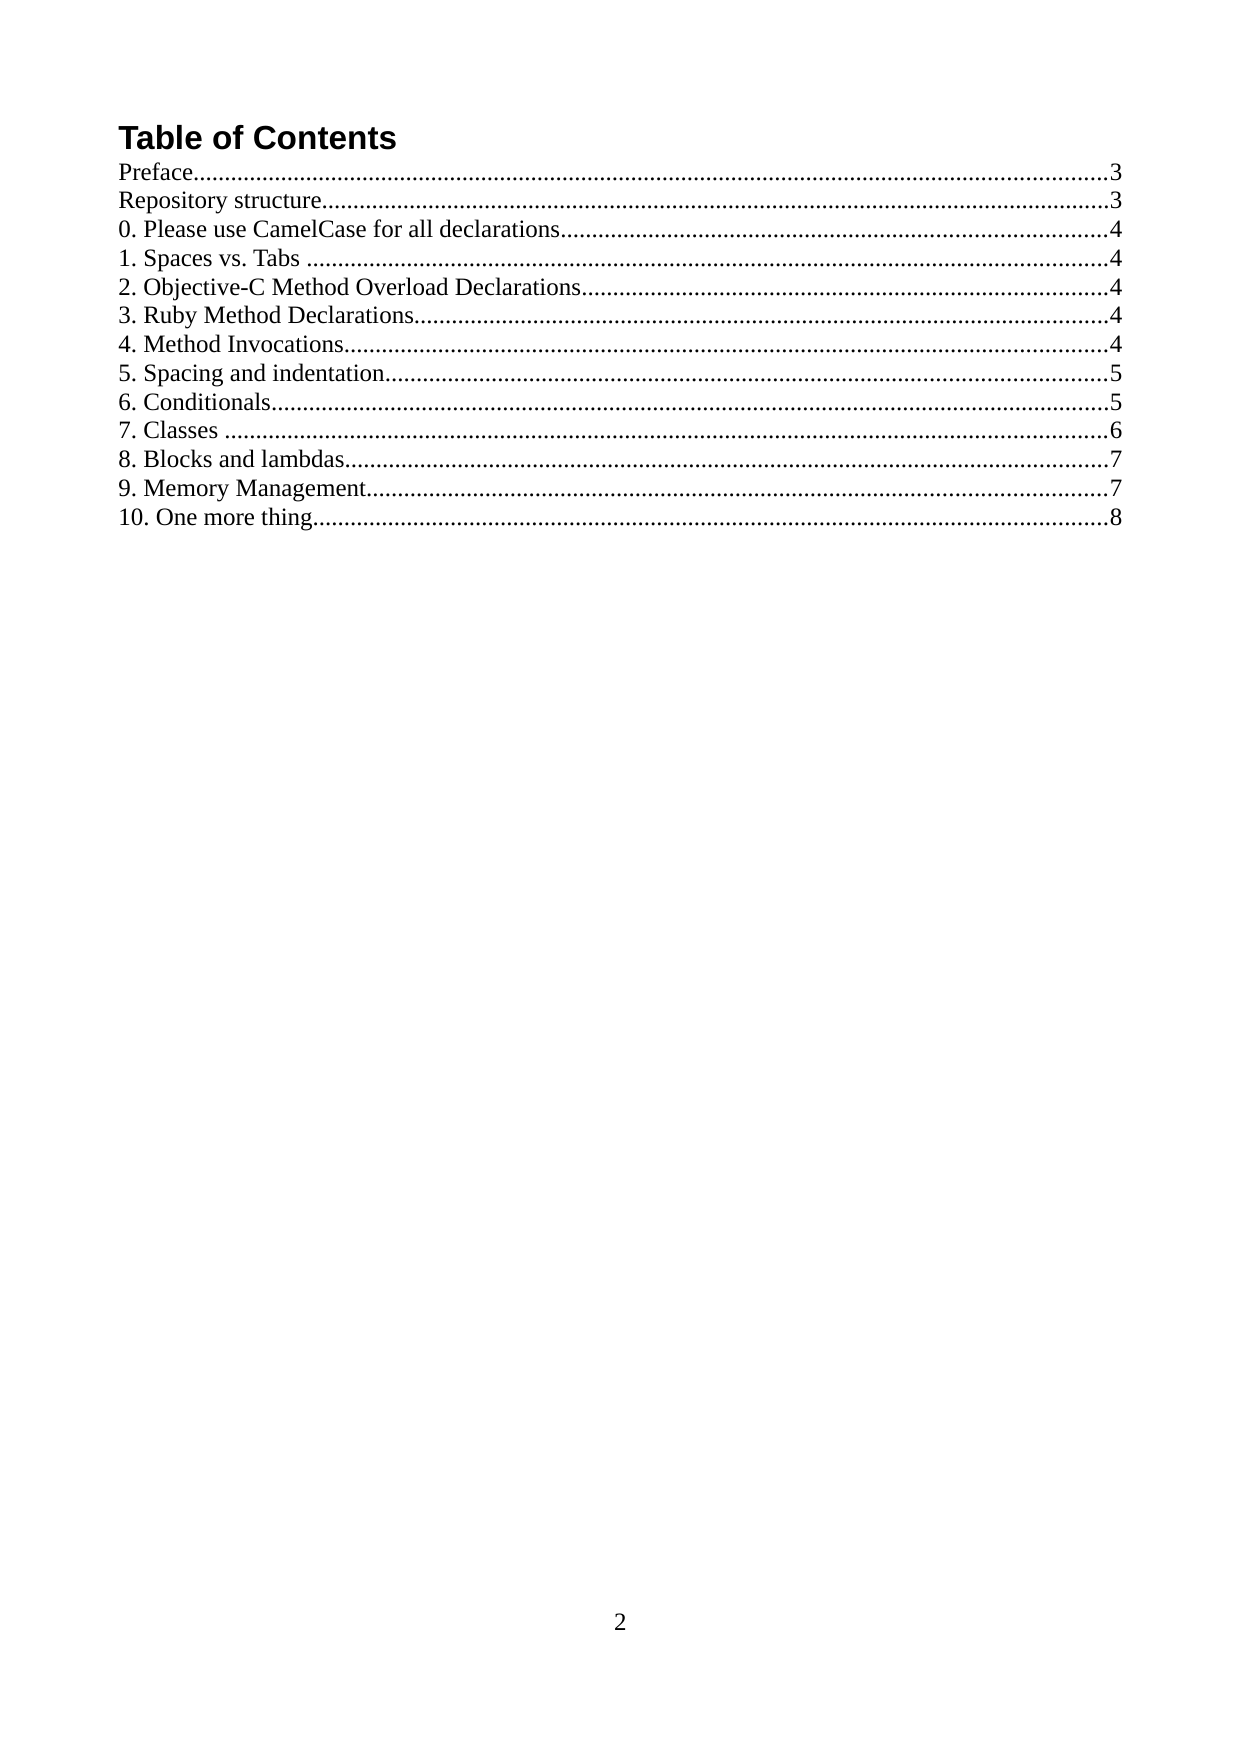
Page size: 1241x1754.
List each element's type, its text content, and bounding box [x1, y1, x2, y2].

text 0. Please use CamelCase for all declarations 4 [118, 214, 1122, 243]
text 5. Spacing and indentation 5 [118, 358, 1122, 387]
text 1. Spaces vs. Tabs 4 [118, 243, 1122, 272]
text Repository structure 3 [118, 185, 1122, 214]
text 6. Conditionals 5 [118, 387, 1122, 415]
text 7. Classes 6 [118, 415, 1122, 444]
text Preface 3 [118, 157, 1122, 185]
text 4. Method Invocations 4 [118, 329, 1122, 358]
text 8. Blocks and lambdas 7 [118, 444, 1122, 473]
text 10. One more thing 8 [118, 502, 1122, 530]
text 3. Ruby Method Declarations 4 [118, 300, 1122, 329]
text 9. Memory Management 7 [118, 473, 1122, 502]
text 2. Objective-C Method Overload Declarations 4 [118, 272, 1122, 300]
subtitle Table of Contents [118, 118, 1122, 157]
